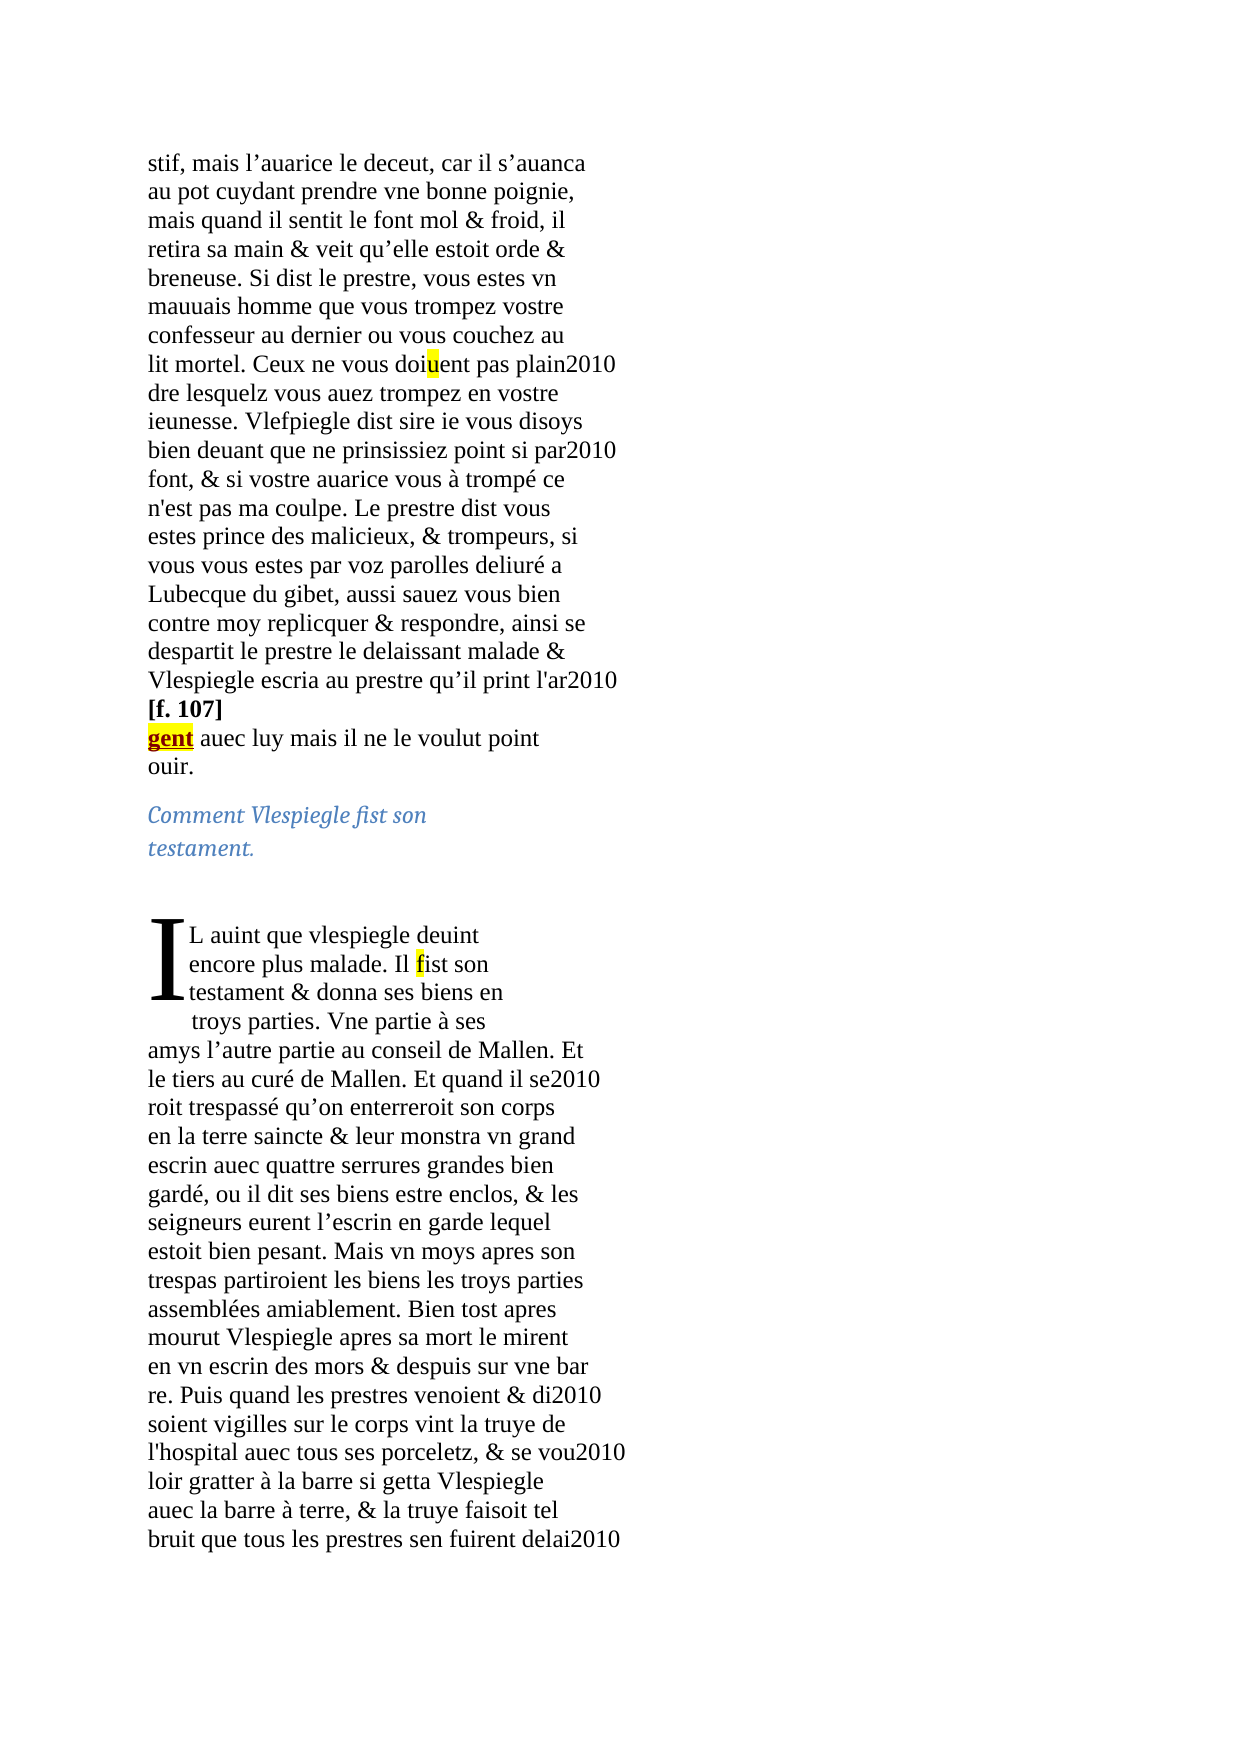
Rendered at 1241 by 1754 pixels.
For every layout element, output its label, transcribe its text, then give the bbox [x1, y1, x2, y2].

text gent auec luy mais il ne le voulut point ouir. [148, 723, 1093, 780]
text IL auint que vlespiegle deuint encore plus malade. Il fist son testament & donna ses biens en troys parties. Vne partie à ses amys l’autre partie au conseil de Mallen. Et le tiers au curé de Mallen. Et quand il se2010 roit trespassé qu’on enterreroit son corps en la terre saincte & leur monstra vn grand escrin auec quattre serrures grandes bien gardé, ou il dit ses biens estre enclos, & les seigneurs eurent l’escrin en garde lequel estoit bien pesant. Mais vn moys apres son trespas partiroient les biens les troys parties assemblées amiablement. Bien tost apres mourut Vlespiegle apres sa mort le mirent en vn escrin des mors & despuis sur vne bar re. Puis quand les prestres venoient & di2010 soient vigilles sur le corps vint la truye de l'hospital auec tous ses porceletz, & se vou2010 loir gratter à la barre si getta Vlespiegle auec la barre à terre, & la truye faisoit tel bruit que tous les prestres sen fuirent delai2010 [148, 920, 1093, 1552]
text stif, mais l’auarice le deceut, car il s’auanca au pot cuydant prendre vne bonne poignie, mais quand il sentit le font mol & froid, il retira sa main & veit qu’elle estoit orde & breneuse. Si dist le prestre, vous estes vn mauuais homme que vous trompez vostre confesseur au dernier ou vous couchez au lit mortel. Ceux ne vous doiuent pas plain2010 dre lesquelz vous auez trompez en vostre ieunesse. Vlefpiegle dist sire ie vous disoys bien deuant que ne prinsissiez point si par2010 font, & si vostre auarice vous à trompé ce n'est pas ma coulpe. Le prestre dist vous estes prince des malicieux, & trompeurs, si vous vous estes par voz parolles deliuré a Lubecque du gibet, aussi sauez vous bien contre moy replicquer & respondre, ainsi se despartit le prestre le delaissant malade & Vlespiegle escria au prestre qu’il print l'ar2010 [f. 107] [148, 148, 1093, 723]
subtitle Comment Vlespiegle fist son testament. [148, 801, 1093, 863]
